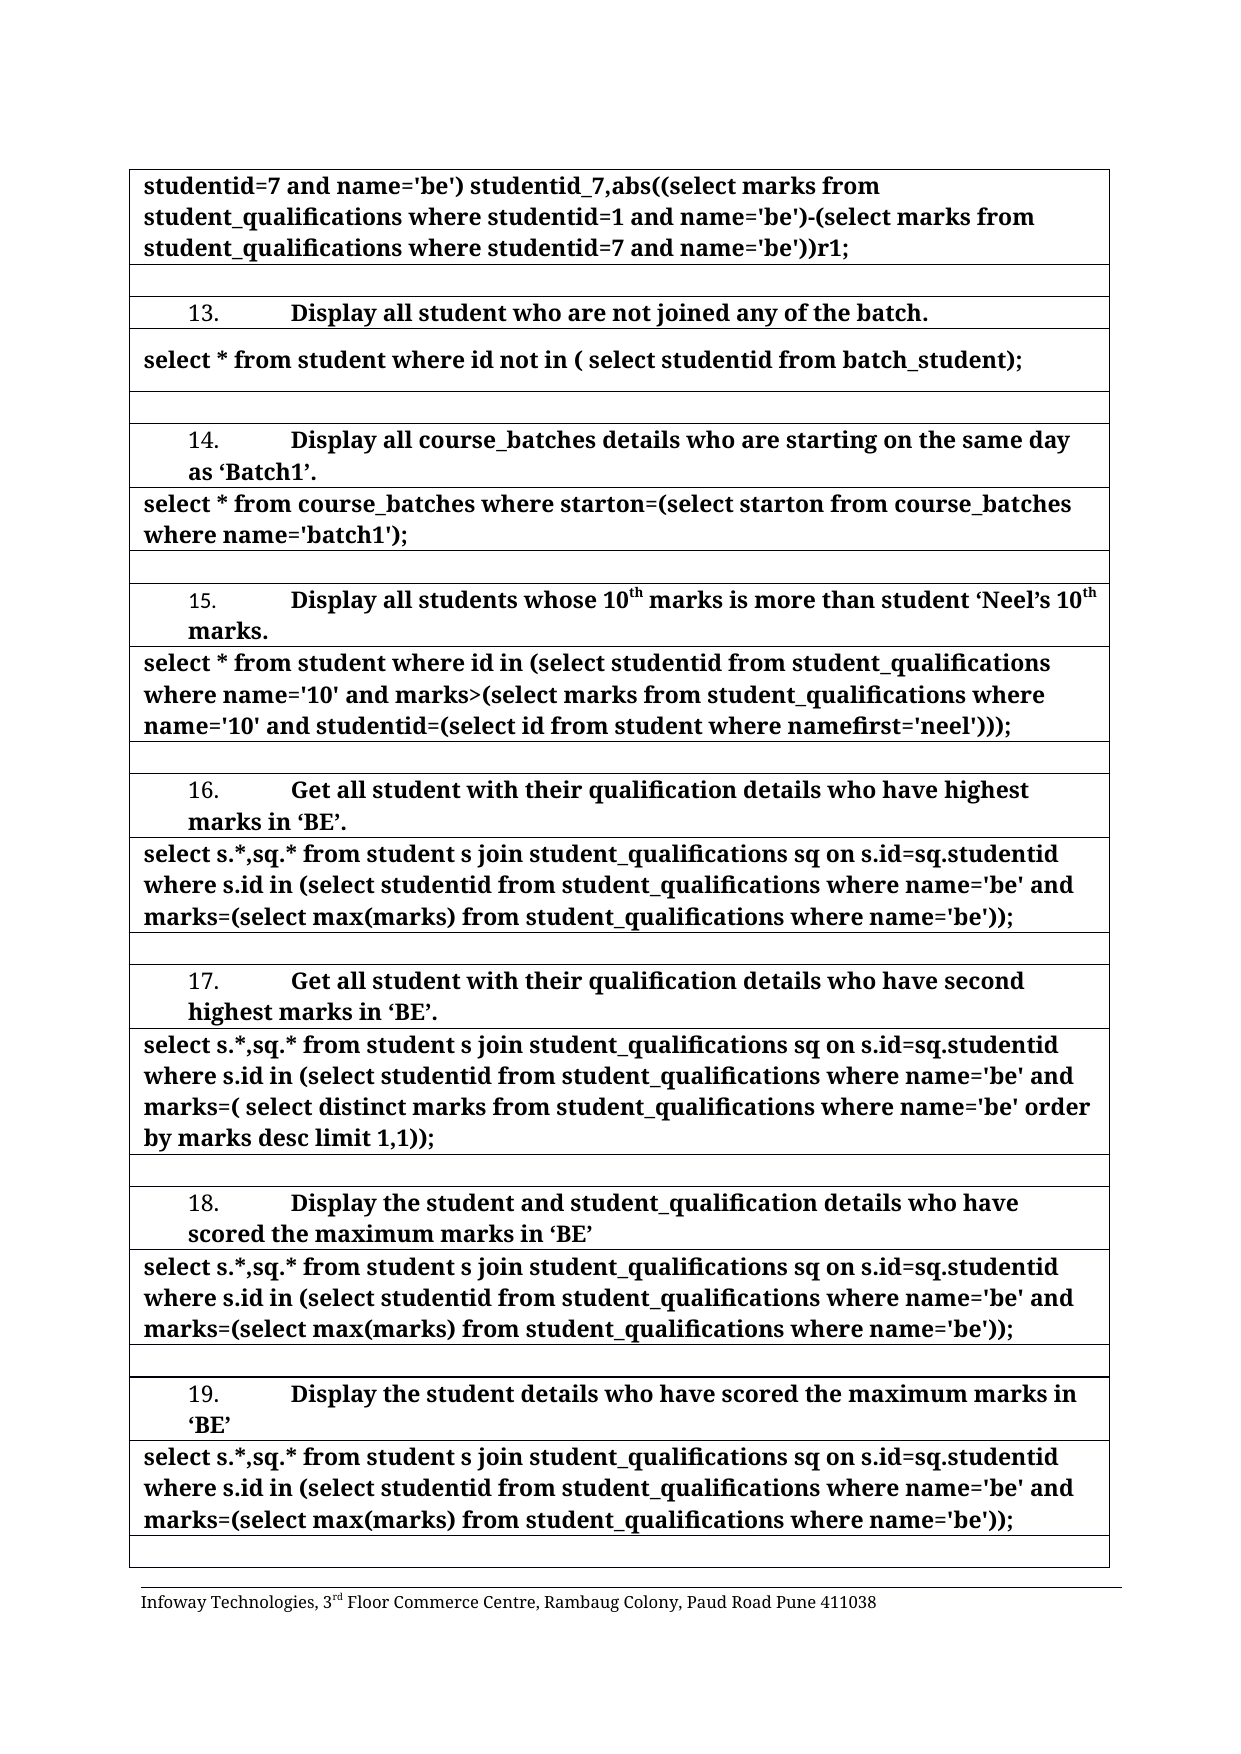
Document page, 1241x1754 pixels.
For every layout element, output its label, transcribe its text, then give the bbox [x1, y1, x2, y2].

table_cell select * from student where id in (select studentid from student_qualifications where name='10' and marks>(select marks from student_qualifications where name='10' and studentid=(select id from student where namefirst='neel'))); [130, 647, 1109, 741]
table_cell [130, 1155, 1109, 1186]
table_cell select s.*,sq.* from student s join student_qualifications sq on s.id=sq.studentid where s.id in (select studentid from student_qualifications where name='be' and marks=(select max(marks) from student_qualifications where name='be')); [130, 838, 1109, 932]
table_cell studentid=7 and name='be') studentid_7,abs((select marks from student_qualifications where studentid=1 and name='be')-(select marks from student_qualifications where studentid=7 and name='be'))r1; [130, 170, 1109, 263]
table_cell select * from student where id not in ( select studentid from batch_student); [130, 329, 1109, 391]
table_cell select s.*,sq.* from student s join student_qualifications sq on s.id=sq.studentid where s.id in (select studentid from student_qualifications where name='be' and marks=(select max(marks) from student_qualifications where name='be')); [130, 1441, 1109, 1535]
table_cell select * from course_batches where starton=(select starton from course_batches where name='batch1'); [130, 488, 1109, 550]
table_cell Display the student details who have scored the maximum marks in ‘BE’ [130, 1378, 1109, 1440]
table_cell Get all student with their qualification details who have second highest marks in ‘BE’. [130, 965, 1109, 1027]
table_cell [130, 392, 1109, 423]
table_cell [130, 742, 1109, 773]
table_cell [130, 1345, 1109, 1376]
table_cell Display the student and student_qualification details who have scored the maximum marks in ‘BE’ [130, 1187, 1109, 1249]
table_cell [130, 1536, 1109, 1567]
table_cell [130, 265, 1109, 296]
table_cell Display all course_batches details who are starting on the same day as ‘Batch1’. [130, 424, 1109, 487]
table_cell Display all student who are not joined any of the batch. [130, 297, 1109, 328]
table_cell select s.*,sq.* from student s join student_qualifications sq on s.id=sq.studentid where s.id in (select studentid from student_qualifications where name='be' and marks=( select distinct marks from student_qualifications where name='be' order by marks desc limit 1,1)); [130, 1029, 1109, 1153]
table_cell select s.*,sq.* from student s join student_qualifications sq on s.id=sq.studentid where s.id in (select studentid from student_qualifications where name='be' and marks=(select max(marks) from student_qualifications where name='be')); [130, 1250, 1109, 1344]
table_cell [130, 933, 1109, 964]
table_cell [130, 551, 1109, 583]
table_cell Display all students whose 10th marks is more than student ‘Neel’s 10th marks. [130, 584, 1109, 646]
table_cell Get all student with their qualification details who have highest marks in ‘BE’. [130, 774, 1109, 837]
